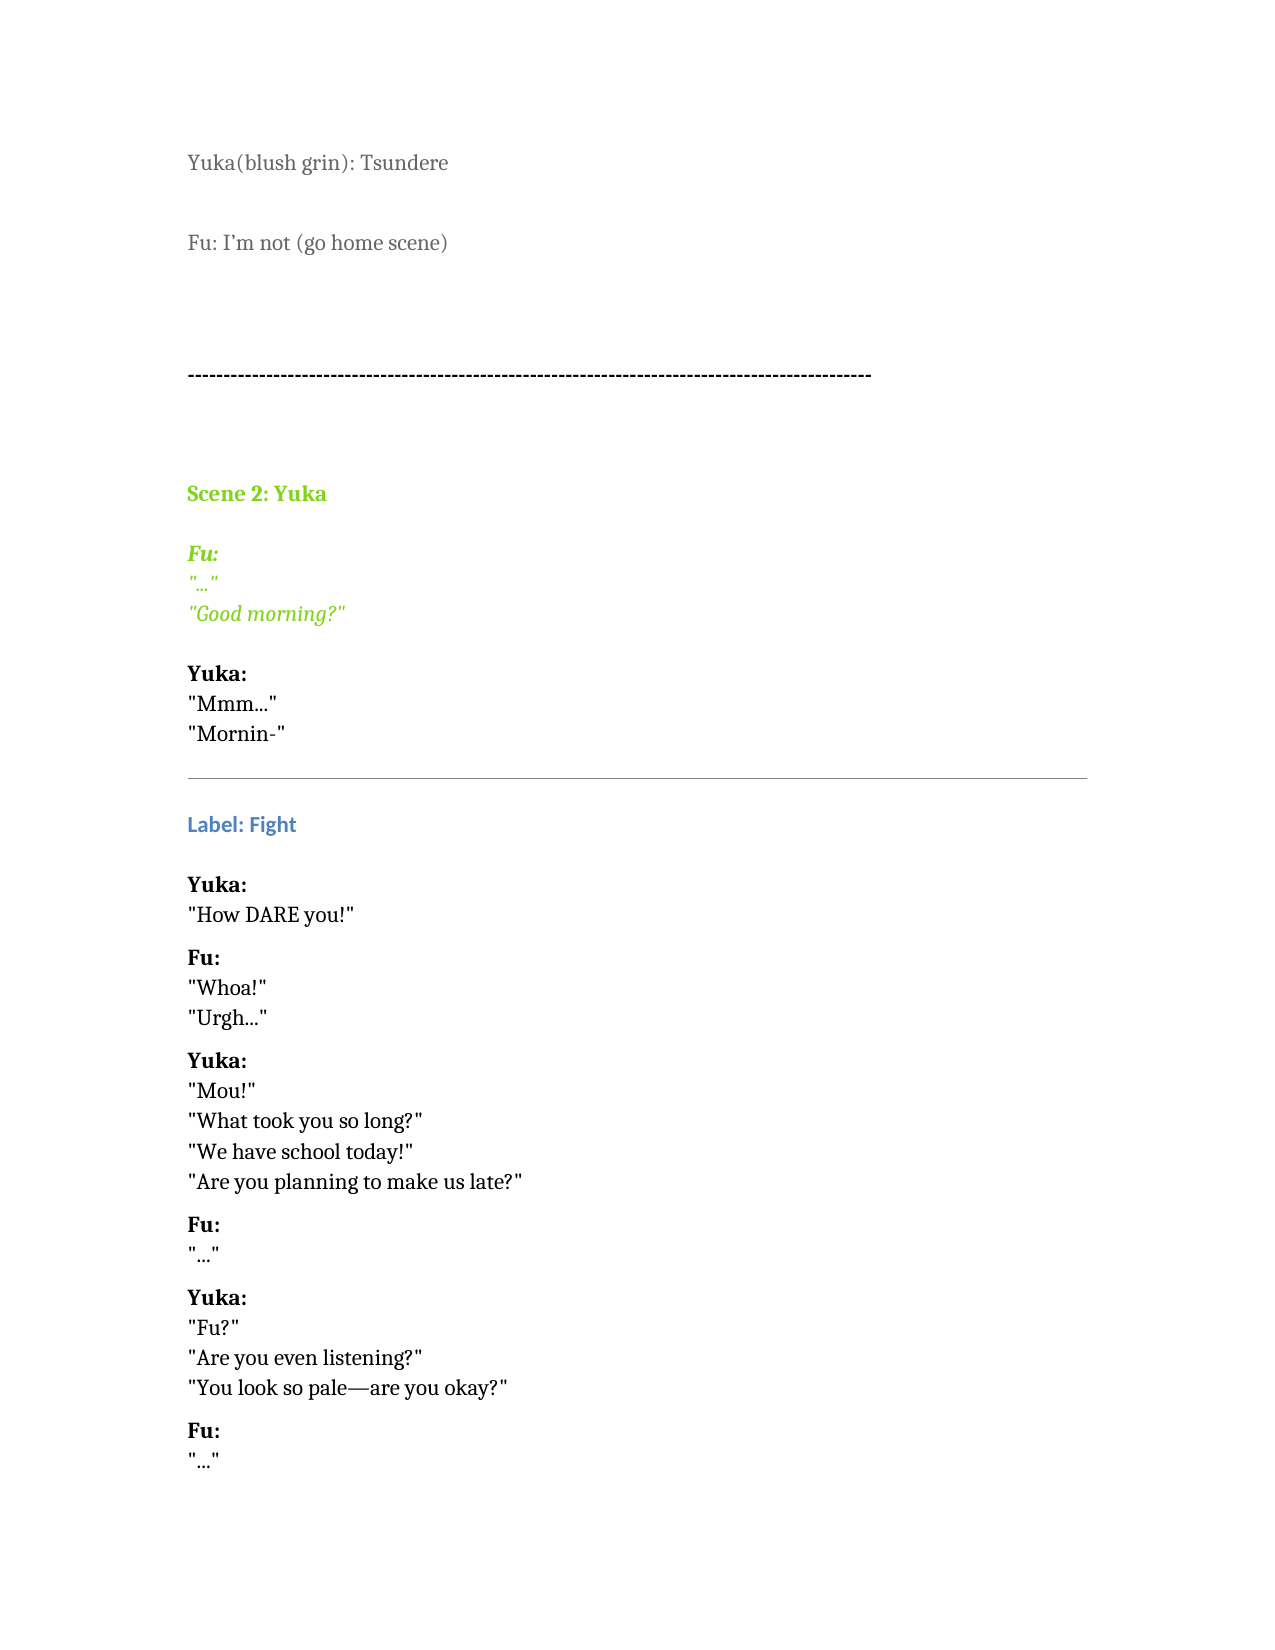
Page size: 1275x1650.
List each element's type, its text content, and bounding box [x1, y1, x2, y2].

text Fu: "..." "Good morning?" [187, 541, 1087, 627]
text Yuka: "Mmm..." "Mornin-" [187, 661, 1087, 747]
text Fu: "Whoa!" "Urgh..." [187, 945, 1087, 1031]
text Fu: "..." [187, 1418, 1087, 1474]
text Fu: I’m not (go home scene) [187, 230, 1087, 257]
text Scene 2: Yuka [187, 481, 1087, 507]
text Yuka: "How DARE you!" [187, 872, 1087, 928]
text Yuka: "Mou!" "What took you so long?" "We have school today!" "Are you planning to make us late?" [187, 1048, 1087, 1195]
text Yuka: "Fu?" "Are you even listening?" "You look so pale—are you okay?" [187, 1284, 1087, 1401]
text ------------------------------------------------------------------------------------------------ [187, 361, 1087, 388]
text Yuka(blush grin): Tsundere [187, 150, 1087, 176]
subtitle Label: Fight [187, 810, 1087, 838]
text Fu: "..." [187, 1211, 1087, 1268]
